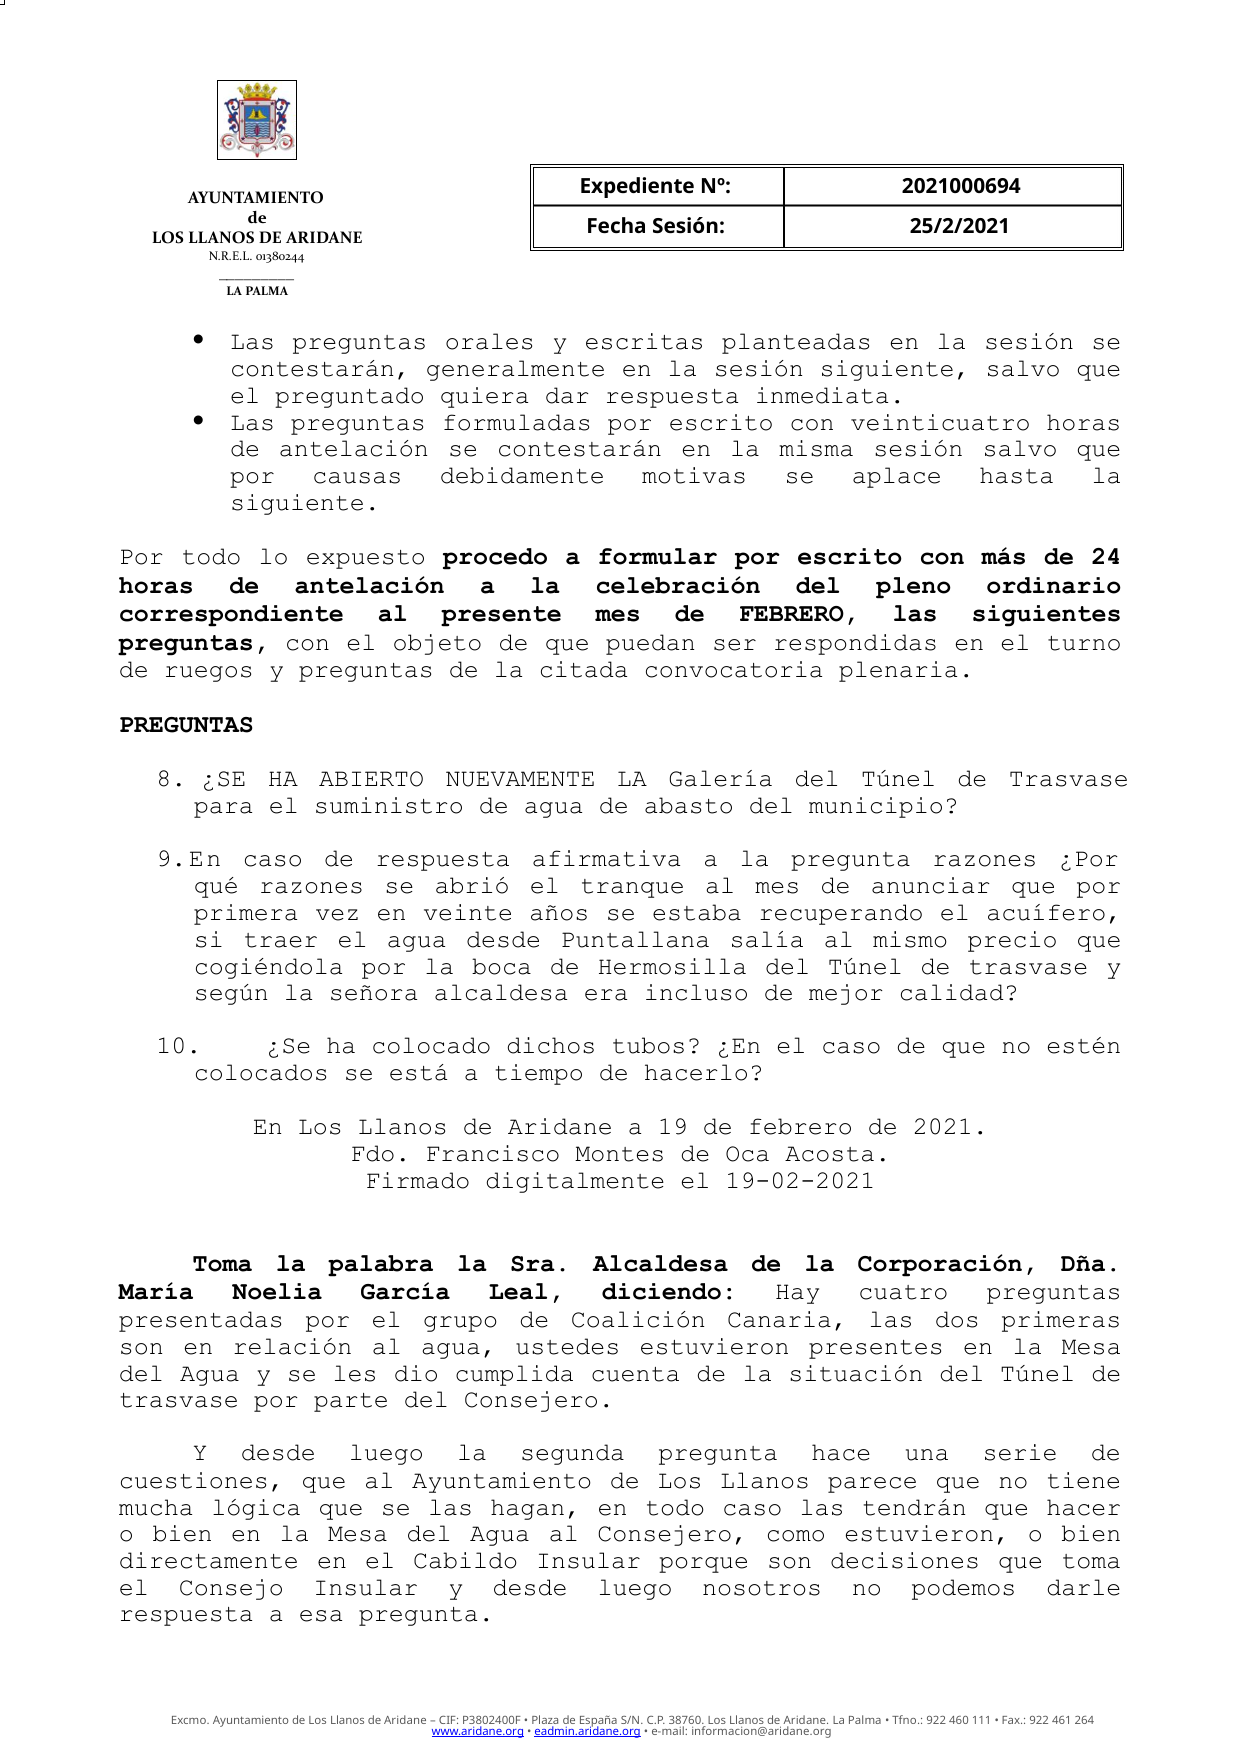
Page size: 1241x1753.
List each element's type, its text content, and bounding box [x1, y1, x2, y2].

text _ [219, 266, 226, 279]
text correspondiente al presente mes de FEBRERO, las siguientes [119, 599, 1146, 627]
text ¿Se ha colocado dichos tubos? ¿En el caso de que no estén [266, 1031, 1146, 1060]
text Firmado digitalmente el 19-02-2021 [365, 1165, 900, 1194]
text Las preguntas formuladas por escrito con veinticuatro horas [230, 408, 1146, 435]
text siguiente. [230, 489, 1146, 516]
text N.R.E.L. 01380244 [208, 250, 327, 262]
text María Noelia García Leal, diciendo: Hay cuatro preguntas [119, 1277, 1146, 1305]
text 8. ¿SE HA ABIERTO NUEVAMENTE LA Galería del Túnel de Trasvase [156, 764, 1146, 792]
text de [247, 210, 387, 227]
text colocados se está a tiempo de hacerlo? [194, 1058, 789, 1087]
text LA PALMA [226, 286, 317, 298]
text  [192, 403, 229, 433]
text horas de antelación a la celebración del pleno ordinario [119, 570, 1146, 599]
picture [218, 81, 296, 159]
text Por todo lo expuesto procedo a formular por escrito con más de 24 [119, 542, 1146, 570]
text directamente en el Cabildo Insular porque son decisiones que toma [119, 1547, 1146, 1574]
text preguntas, con el objeto de que puedan ser respondidas en el turno [119, 627, 1146, 656]
text de ruegos y preguntas de la citada convocatoria plenaria. [119, 656, 1146, 683]
text En Los Llanos de Aridane a 19 de febrero de 2021. [253, 1112, 1013, 1140]
text según la señora alcaldesa era incluso de mejor calidad? [194, 979, 1146, 1006]
text Fecha Sesión: [586, 214, 761, 239]
text cuestiones, que al Ayuntamiento de Los Llanos parece que no tiene [119, 1467, 1146, 1493]
text ________ [226, 266, 317, 282]
text  [192, 322, 229, 353]
text _ [317, 266, 327, 282]
text 10. [156, 1031, 226, 1060]
text presentadas por el grupo de Coalición Canaria, las dos primeras [119, 1305, 1146, 1333]
picture [531, 165, 1123, 250]
text el preguntado quiera dar respuesta inmediata. [230, 382, 1146, 408]
text para el suministro de agua de abasto del municipio? [194, 792, 1146, 819]
text www.aridane.org • eadmin.aridane.org • e-mail: informacion@aridane.org [431, 1724, 834, 1738]
text si traer el agua desde Puntallana salía al mismo precio que [194, 926, 1146, 953]
text Expediente Nº: [579, 173, 761, 198]
text trasvase por parte del Consejero. [119, 1386, 1146, 1413]
text o bien en la Mesa del Agua al Consejero, como estuvieron, o bien [119, 1520, 1146, 1547]
text Y desde luego la segunda pregunta hace una serie de [192, 1438, 1146, 1467]
text cogiéndola por la boca de Hermosilla del Túnel de trasvase y [194, 953, 1146, 979]
text son en relación al agua, ustedes estuvieron presentes en la Mesa [119, 1333, 1146, 1360]
text Toma la palabra la Sra. Alcaldesa de la Corporación, Dña. [192, 1248, 1146, 1277]
text 9 [156, 844, 171, 872]
text Excmo. Ayuntamiento de Los Llanos de Aridane – CIF: P3802400F • Plaza de España S/N. C.P. 38760. Los Llanos de Aridane. La Palma • Tfno.: 922 460 111 • Fax.: 922 461 264 [171, 1713, 1095, 1727]
text primera vez en veinte años se estaba recuperando el acuífero, [194, 899, 1146, 926]
text mucha lógica que se las hagan, en todo caso las tendrán que hacer [119, 1493, 1146, 1520]
text .En caso de respuesta afirmativa a la pregunta razones ¿Por [171, 844, 1146, 872]
text AYUNTAMIENTO [188, 190, 387, 207]
text PREGUNTAS [119, 709, 279, 738]
text contestarán, generalmente en la sesión siguiente, salvo que [230, 355, 1146, 382]
text por causas debidamente motivas se aplace hasta la [230, 462, 1146, 489]
text Fdo. Francisco Montes de Oca Acosta. [350, 1140, 1013, 1167]
text respuesta a esa pregunta. [119, 1601, 1146, 1627]
text LOS LLANOS DE ARIDANE [152, 230, 387, 247]
text el Consejo Insular y desde luego nosotros no podemos darle [119, 1574, 1146, 1601]
text 25/2/2021 [909, 214, 1059, 239]
text del Agua y se les dio cumplida cuenta de la situación del Túnel de [119, 1360, 1146, 1386]
text qué razones se abrió el tranque al mes de anunciar que por [194, 872, 1146, 899]
text de antelación se contestarán en la misma sesión salvo que [230, 435, 1146, 462]
text Las preguntas orales y escritas planteadas en la sesión se [230, 327, 1146, 355]
text 2021000694 [902, 173, 1059, 198]
